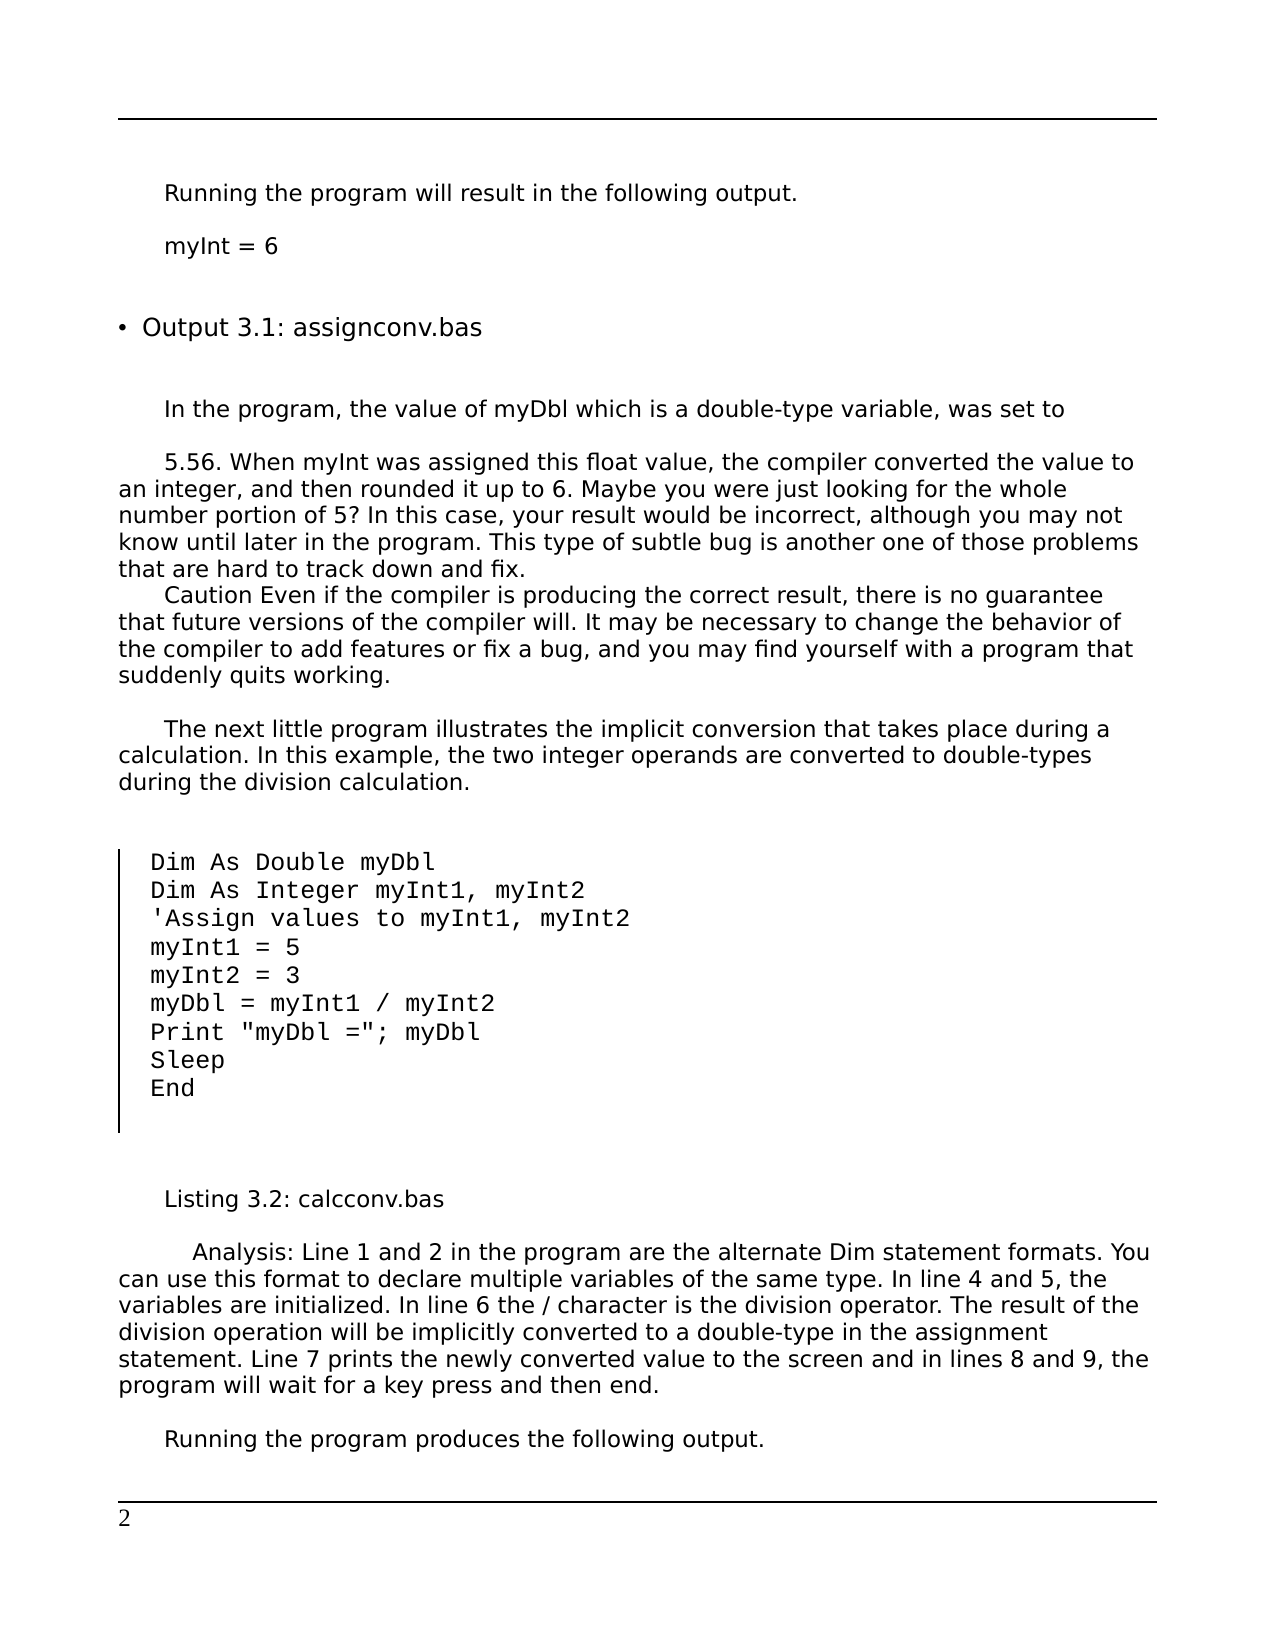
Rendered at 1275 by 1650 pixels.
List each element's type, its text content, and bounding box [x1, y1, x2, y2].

text Print "myDbl ="; myDbl [120, 1019, 1157, 1048]
text myInt = 6 [118, 233, 1157, 260]
text 'Assign values to myInt1, myInt2 [120, 906, 1157, 934]
list Output 3.1: assignconv.bas [118, 313, 1157, 343]
text Running the program will result in the following output. [118, 180, 1157, 207]
text 5.56. When myInt was assigned this float value, the compiler converted the value to an integer, and then rounded it up to 6. Maybe you were just looking for the whole number portion of 5? In this case, your result would be incorrect, although you may not know until later in the program. This type of subtle bug is another one of those problems that are hard to track down and fix. [118, 449, 1157, 583]
text End [120, 1076, 1157, 1104]
text Listing 3.2: calcconv.bas [118, 1186, 1157, 1213]
text myDbl = myInt1 / myInt2 [120, 991, 1157, 1019]
text Sleep [120, 1048, 1157, 1076]
text The next little program illustrates the implicit conversion that takes place during a calculation. In this example, the two integer operands are converted to double-types during the division calculation. [118, 716, 1157, 796]
text Running the program produces the following output. [118, 1426, 1157, 1453]
text myInt1 = 5 [120, 934, 1157, 963]
text Analysis: Line 1 and 2 in the program are the alternate Dim statement formats. You can use this format to declare multiple variables of the same type. In line 4 and 5, the variables are initialized. In line 6 the / character is the division operator. The result of the division operation will be implicitly converted to a double-type in the assignment statement. Line 7 prints the newly converted value to the screen and in lines 8 and 9, the program will wait for a key press and then end. [118, 1239, 1157, 1399]
text Caution Even if the compiler is producing the correct result, there is no guarantee that future versions of the compiler will. It may be necessary to change the behavior of the compiler to add features or fix a bug, and you may find yourself with a program that suddenly quits working. [118, 583, 1157, 689]
text Dim As Double myDbl [120, 849, 1157, 878]
text In the program, the value of myDbl which is a double-type variable, was set to [118, 396, 1157, 423]
text myInt2 = 3 [120, 963, 1157, 991]
text Dim As Integer myInt1, myInt2 [120, 878, 1157, 906]
